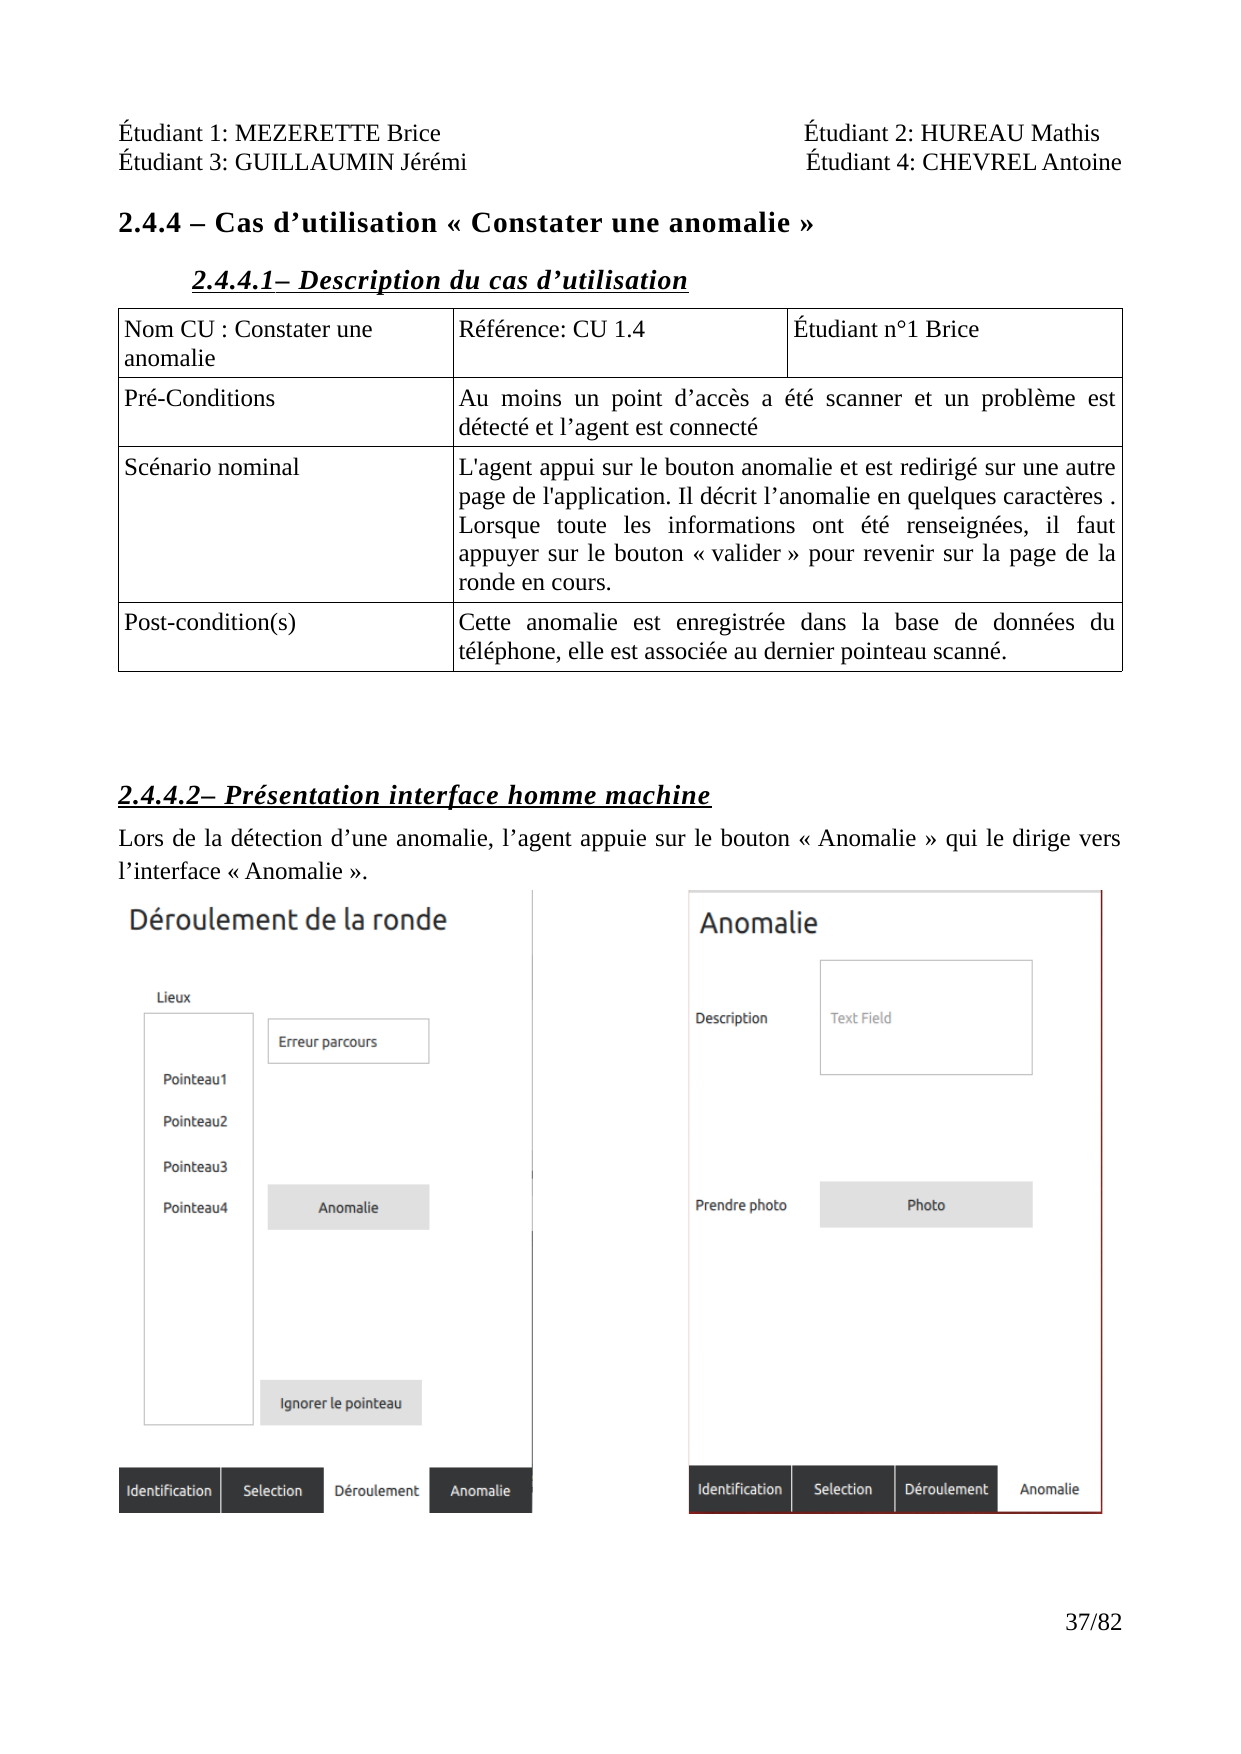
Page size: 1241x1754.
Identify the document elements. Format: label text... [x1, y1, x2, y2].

subtitle 2.4.4 – Cas d’utilisation « Constater une anomalie » [118, 205, 1122, 239]
subtitle 2.4.4.2– Présentation interface homme machine [118, 778, 1122, 810]
table_cell Cette anomalie est enregistrée dans la base de données du téléphone, elle est associée au dernier pointeau scanné. [454, 603, 1122, 671]
table_cell Pré-Conditions [119, 378, 453, 446]
table_header Nom CU : Constater une anomalie [119, 309, 453, 377]
table_header Référence: CU 1.4 [454, 309, 787, 377]
picture [119, 890, 533, 1513]
picture [688, 890, 1103, 1514]
subtitle 2.4.4.1– Description du cas d’utilisation [118, 264, 1122, 296]
table_cell Post-condition(s) [119, 603, 453, 671]
table_header Étudiant n°1 Brice [788, 309, 1122, 377]
table_cell Au moins un point d’accès a été scanner et un problème est détecté et l’agent est connecté [454, 378, 1122, 446]
table_cell L'agent appui sur le bouton anomalie et est redirigé sur une autre page de l'application. Il décrit l’anomalie en quelques caractères . Lorsque toute les informations ont été renseignées, il faut appuyer sur le bouton « valider » pour revenir sur la page de la ronde en cours. [454, 447, 1122, 602]
text Lors de la détection d’une anomalie, l’agent appuie sur le bouton « Anomalie » qui le dirige vers l’interface « Anomalie ». [118, 823, 1122, 885]
table_cell Scénario nominal [119, 447, 453, 602]
